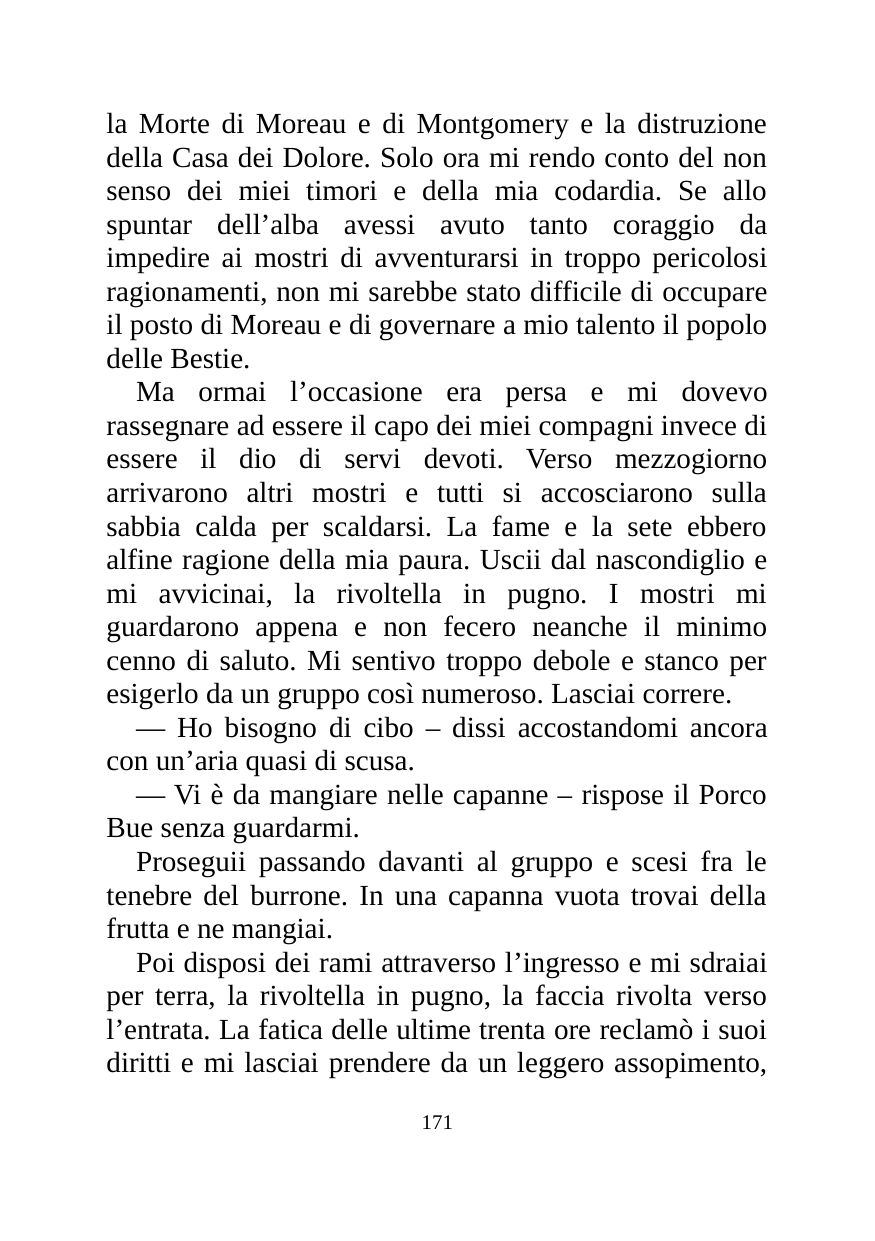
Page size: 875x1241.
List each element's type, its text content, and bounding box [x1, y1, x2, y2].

text Proseguii passando davanti al gruppo e scesi fra le tenebre del burrone. In una capanna vuota trovai della frutta e ne mangiai. [106, 844, 768, 945]
text Poi disposi dei rami attraverso l’ingresso e mi sdraiai per terra, la rivoltella in pugno, la faccia rivolta verso l’entrata. La fatica delle ultime trenta ore reclamò i suoi diritti e mi lasciai prendere da un leggero assopimento, [106, 945, 768, 1079]
text Ma ormai l’occasione era persa e mi dovevo rassegnare ad essere il capo dei miei compagni invece di essere il dio di servi devoti. Verso mezzogiorno arrivarono altri mostri e tutti si accosciarono sulla sabbia calda per scaldarsi. La fame e la sete ebbero alfine ragione della mia paura. Uscii dal nascondiglio e mi avvicinai, la rivoltella in pugno. I mostri mi guardarono appena e non fecero neanche il minimo cenno di saluto. Mi sentivo troppo debole e stanco per esigerlo da un gruppo così numeroso. Lasciai correre. [106, 374, 768, 710]
text — Ho bisogno di cibo – dissi accostandomi ancora con un’aria quasi di scusa. [106, 710, 768, 777]
text — Vi è da mangiare nelle capanne – rispose il Porco Bue senza guardarmi. [106, 777, 768, 844]
text la Morte di Moreau e di Montgomery e la distruzione della Casa dei Dolore. Solo ora mi rendo conto del non senso dei miei timori e della mia codardia. Se allo spuntar dell’alba avessi avuto tanto coraggio da impedire ai mostri di avventurarsi in troppo pericolosi ragionamenti, non mi sarebbe stato difficile di occupare il posto di Moreau e di governare a mio talento il popolo delle Bestie. [106, 106, 768, 374]
